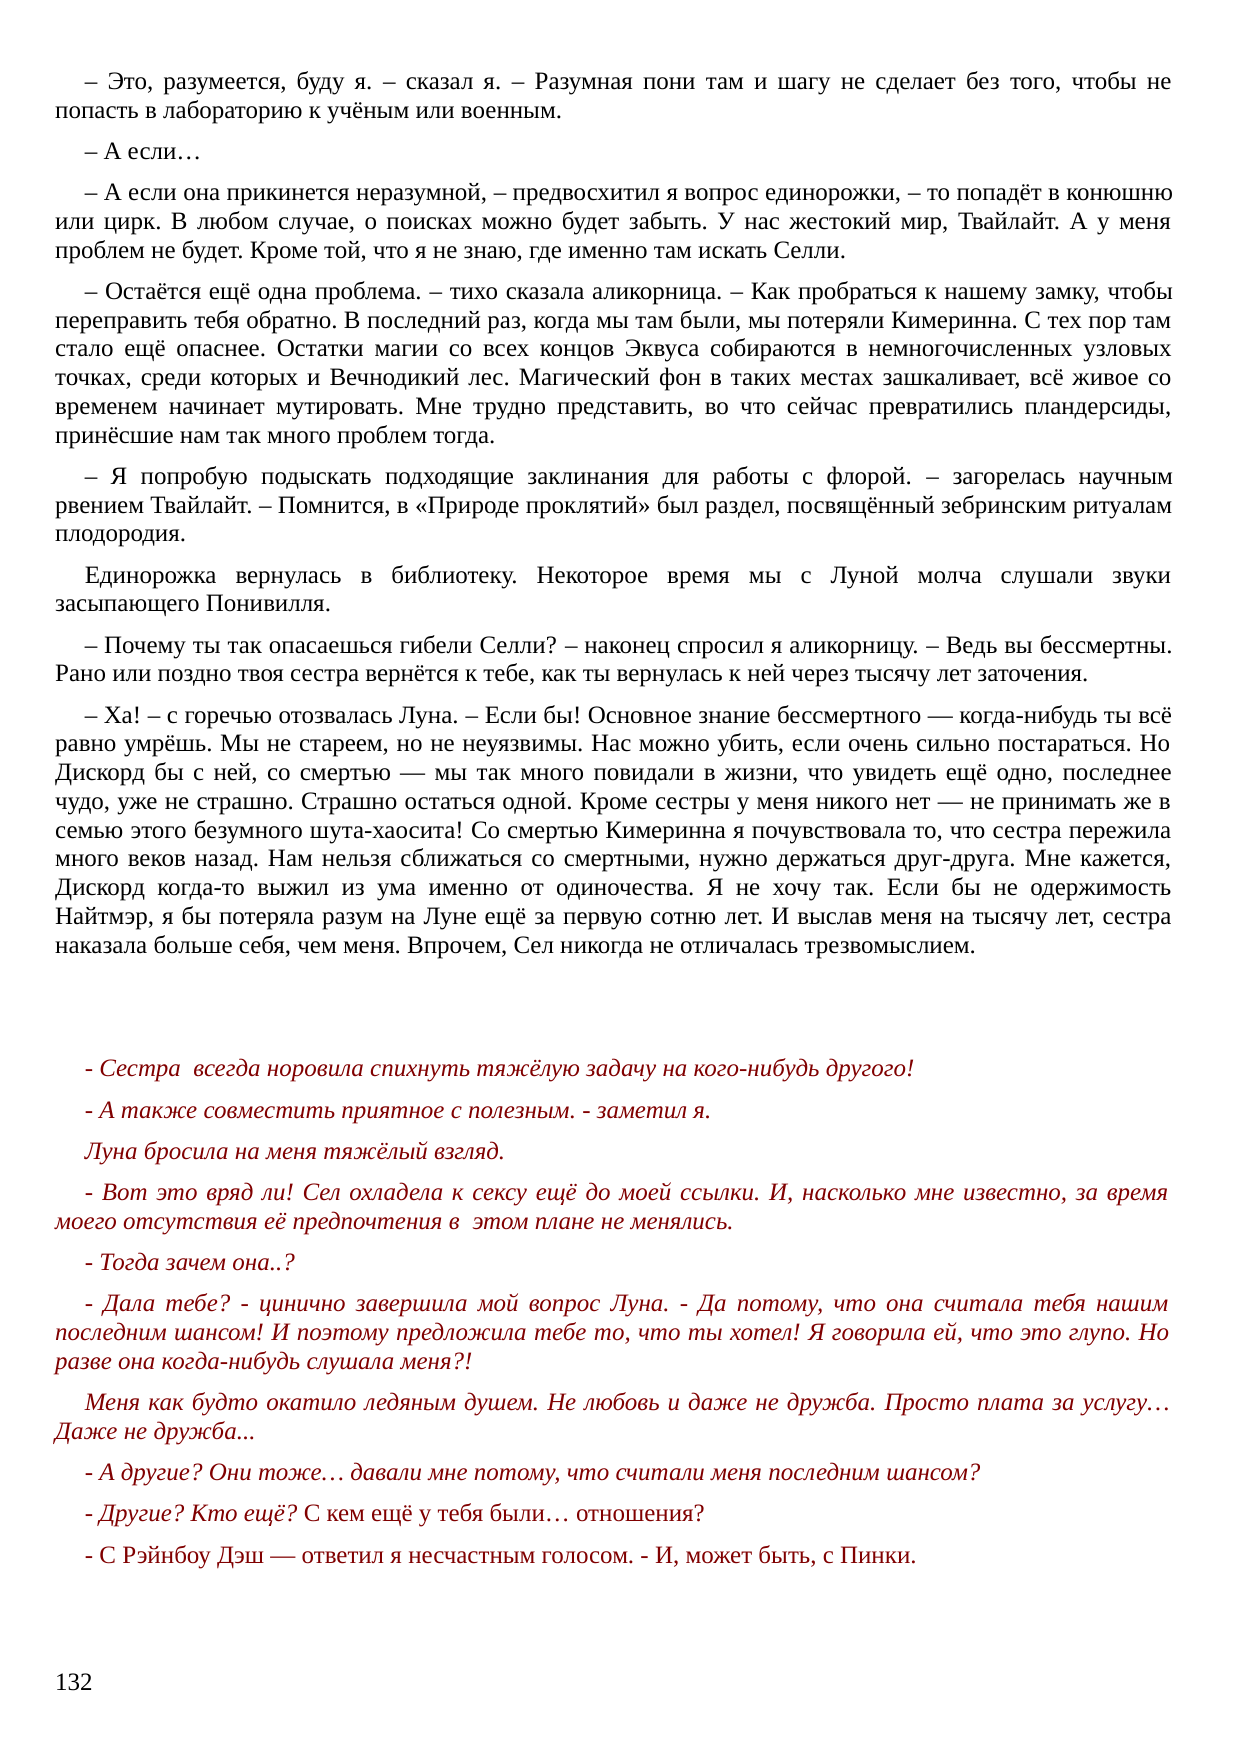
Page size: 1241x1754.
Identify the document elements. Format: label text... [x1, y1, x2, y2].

text - Дала тебе? - цинично завершила мой вопрос Луна. - Да потому, что она считала тебя нашим последним шансом! И поэтому предложила тебе то, что ты хотел! Я говорила ей, что это глупо. Но разве она когда-нибудь слушала меня?! [55, 1288, 1173, 1375]
text - Вот это вряд ли! Сел охладела к сексу ещё до моей ссылки. И, насколько мне известно, за время моего отсутствия её предпочтения в этом плане не менялись. [55, 1177, 1173, 1235]
text – Остаётся ещё одна проблема. – тихо сказала аликорница. – Как пробраться к нашему замку, чтобы переправить тебя обратно. В последний раз, когда мы там были, мы потеряли Кимеринна. С тех пор там стало ещё опаснее. Остатки магии со всех концов Эквуса собираются в немногочисленных узловых точках, среди которых и Вечнодикий лес. Магический фон в таких местах зашкаливает, всё живое со временем начинает мутировать. Мне трудно представить, во что сейчас превратились пландерсиды, принёсшие нам так много проблем тогда. [55, 276, 1173, 448]
text - С Рэйнбоу Дэш — ответил я несчастным голосом. - И, может быть, с Пинки. [55, 1540, 1173, 1568]
text - Другие? Кто ещё? С кем ещё у тебя были… отношения? [55, 1498, 1173, 1527]
text – Ха! – с горечью отозвалась Луна. – Если бы! Основное знание бессмертного — когда-нибудь ты всё равно умрёшь. Мы не стареем, но не неуязвимы. Нас можно убить, если очень сильно постараться. Но Дискорд бы с ней, со смертью — мы так много повидали в жизни, что увидеть ещё одно, последнее чудо, уже не страшно. Страшно остаться одной. Кроме сестры у меня никого нет — не принимать же в семью этого безумного шута-хаосита! Со смертью Кимеринна я почувствовала то, что сестра пережила много веков назад. Нам нельзя сближаться со смертными, нужно держаться друг-друга. Мне кажется, Дискорд когда-то выжил из ума именно от одиночества. Я не хочу так. Если бы не одержимость Найтмэр, я бы потеряла разум на Луне ещё за первую сотню лет. И выслав меня на тысячу лет, сестра наказала больше себя, чем меня. Впрочем, Сел никогда не отличалась трезвомыслием. [55, 700, 1173, 958]
text – Я попробую подыскать подходящие заклинания для работы с флорой. – загорелась научным рвением Твайлайт. – Помнится, в «Природе проклятий» был раздел, посвящённый зебринским ритуалам плодородия. [55, 461, 1173, 547]
text Единорожка вернулась в библиотеку. Некоторое время мы с Луной молча слушали звуки засыпающего Понивилля. [55, 560, 1173, 617]
text - Сестра всегда норовила спихнуть тяжёлую задачу на кого-нибудь другого! [55, 1053, 1173, 1082]
text - Тогда зачем она..? [55, 1247, 1173, 1276]
text – Это, разумеется, буду я. – сказал я. – Разумная пони там и шагу не сделает без того, чтобы не попасть в лабораторию к учёным или военным. [55, 66, 1173, 123]
text – А если… [55, 136, 1173, 165]
text Меня как будто окатило ледяным душем. Не любовь и даже не дружба. Просто плата за услугу… Даже не дружба... [55, 1387, 1173, 1445]
text – Почему ты так опасаешься гибели Селли? – наконец спросил я аликорницу. – Ведь вы бессмертны. Рано или поздно твоя сестра вернётся к тебе, как ты вернулась к ней через тысячу лет заточения. [55, 630, 1173, 687]
text - А другие? Они тоже… давали мне потому, что считали меня последним шансом? [55, 1457, 1173, 1486]
text Луна бросила на меня тяжёлый взгляд. [55, 1136, 1173, 1165]
text – А если она прикинется неразумной, – предвосхитил я вопрос единорожки, – то попадёт в конюшню или цирк. В любом случае, о поисках можно будет забыть. У нас жестокий мир, Твайлайт. А у меня проблем не будет. Кроме той, что я не знаю, где именно там искать Селли. [55, 177, 1173, 263]
text - А также совместить приятное с полезным. - заметил я. [55, 1095, 1173, 1123]
